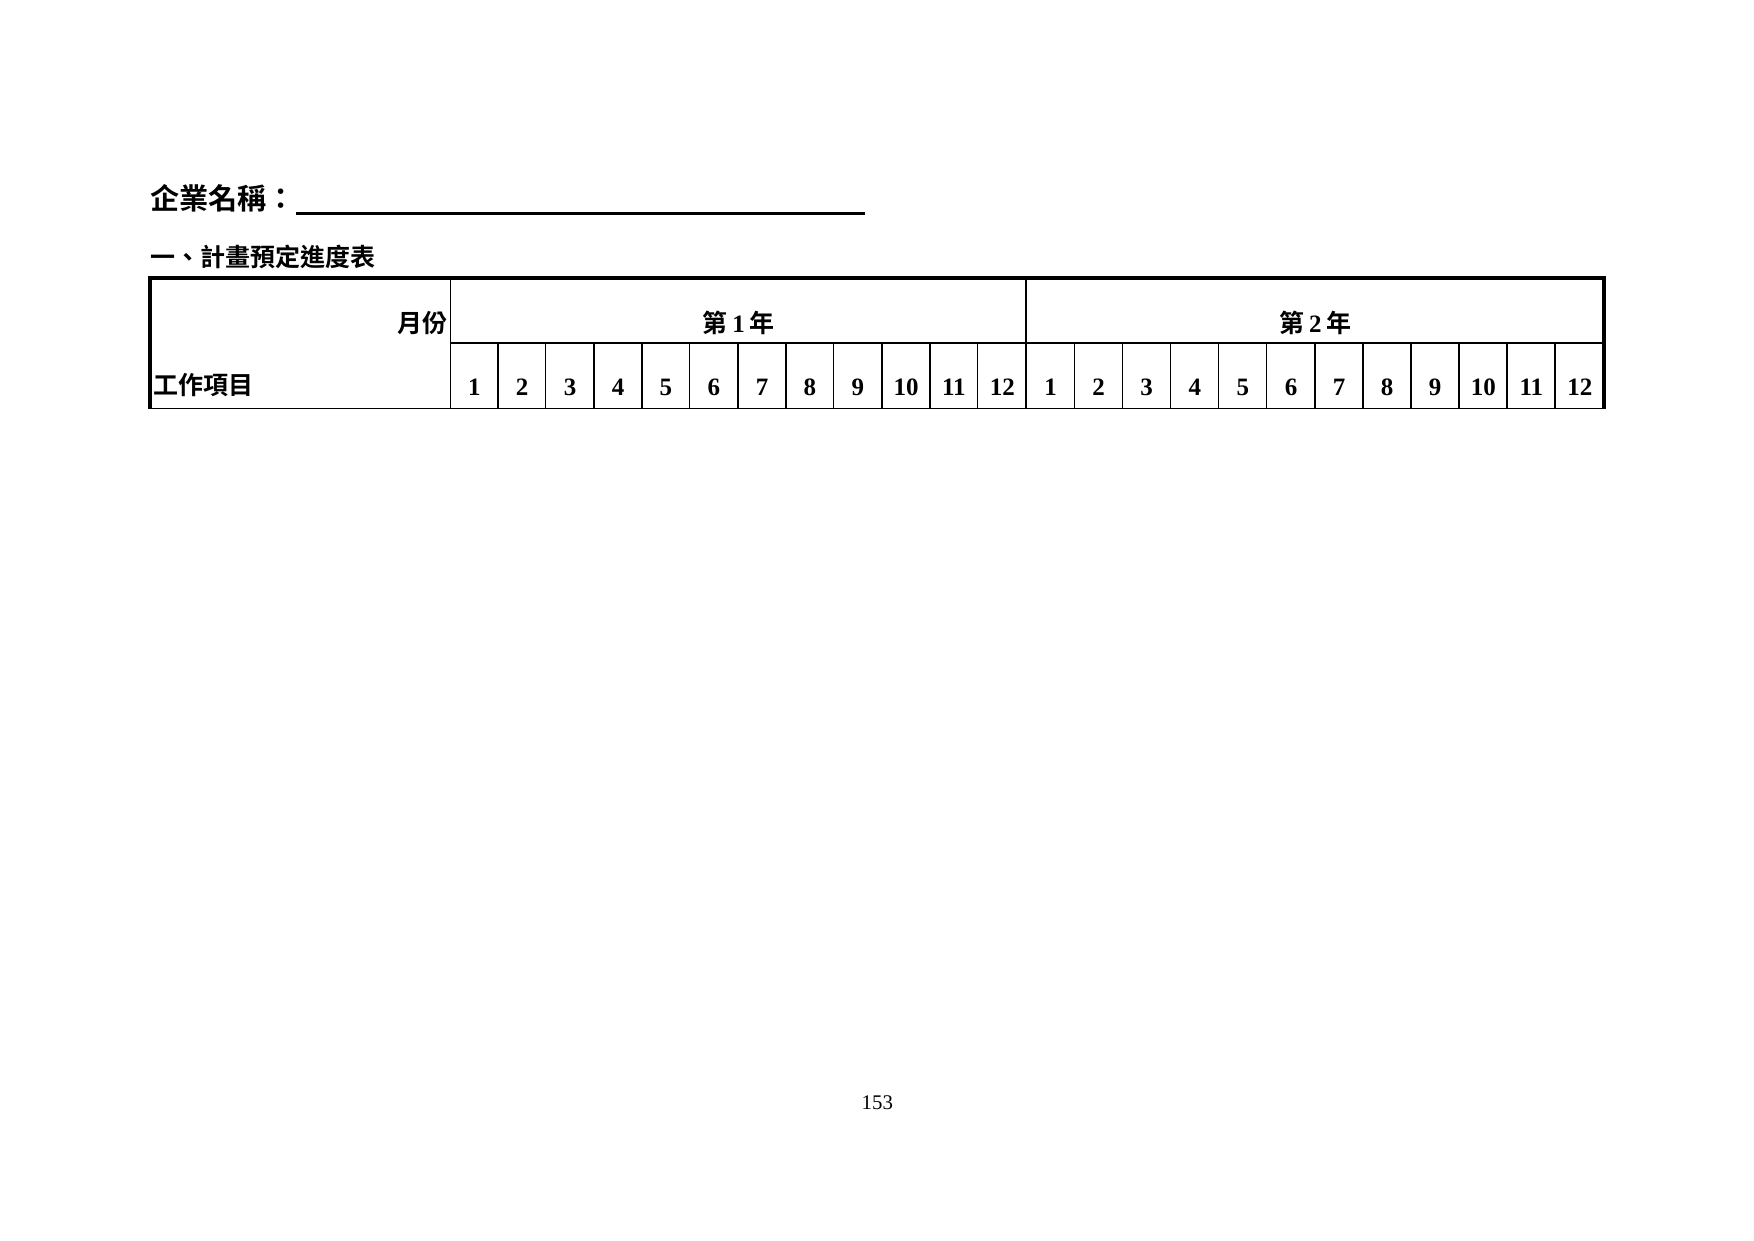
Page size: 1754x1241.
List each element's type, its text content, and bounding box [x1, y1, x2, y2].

table_cell 10 [1460, 344, 1506, 408]
table_cell 9 [834, 344, 881, 408]
table_cell 7 [1316, 344, 1362, 408]
table_cell 3 [546, 344, 593, 408]
table_cell 2 [1075, 344, 1122, 408]
table_cell 10 [883, 344, 929, 408]
table_cell 5 [643, 344, 689, 408]
table_header 第1年 [451, 280, 1025, 342]
table_cell 8 [787, 344, 833, 408]
table_cell 6 [1267, 344, 1314, 408]
table_header 月份 工作項目 [152, 280, 450, 408]
table_cell 1 [451, 344, 497, 408]
table_cell 6 [690, 344, 737, 408]
table_cell 1 [1027, 344, 1074, 408]
table_cell 5 [1219, 344, 1266, 408]
table_cell 11 [931, 344, 977, 408]
table_cell 9 [1412, 344, 1458, 408]
table_cell 8 [1364, 344, 1410, 408]
table_cell 12 [978, 344, 1025, 408]
text 一、計畫預定進度表 [150, 214, 1604, 276]
table_cell 11 [1508, 344, 1554, 408]
table_cell 3 [1123, 344, 1170, 408]
table_cell 4 [1171, 344, 1218, 408]
table_cell 2 [499, 344, 545, 408]
table_header 第2年 [1027, 280, 1602, 342]
table_cell 12 [1556, 344, 1602, 408]
text 企業名稱： [150, 151, 1604, 214]
table_cell 7 [739, 344, 785, 408]
table_cell 4 [595, 344, 641, 408]
